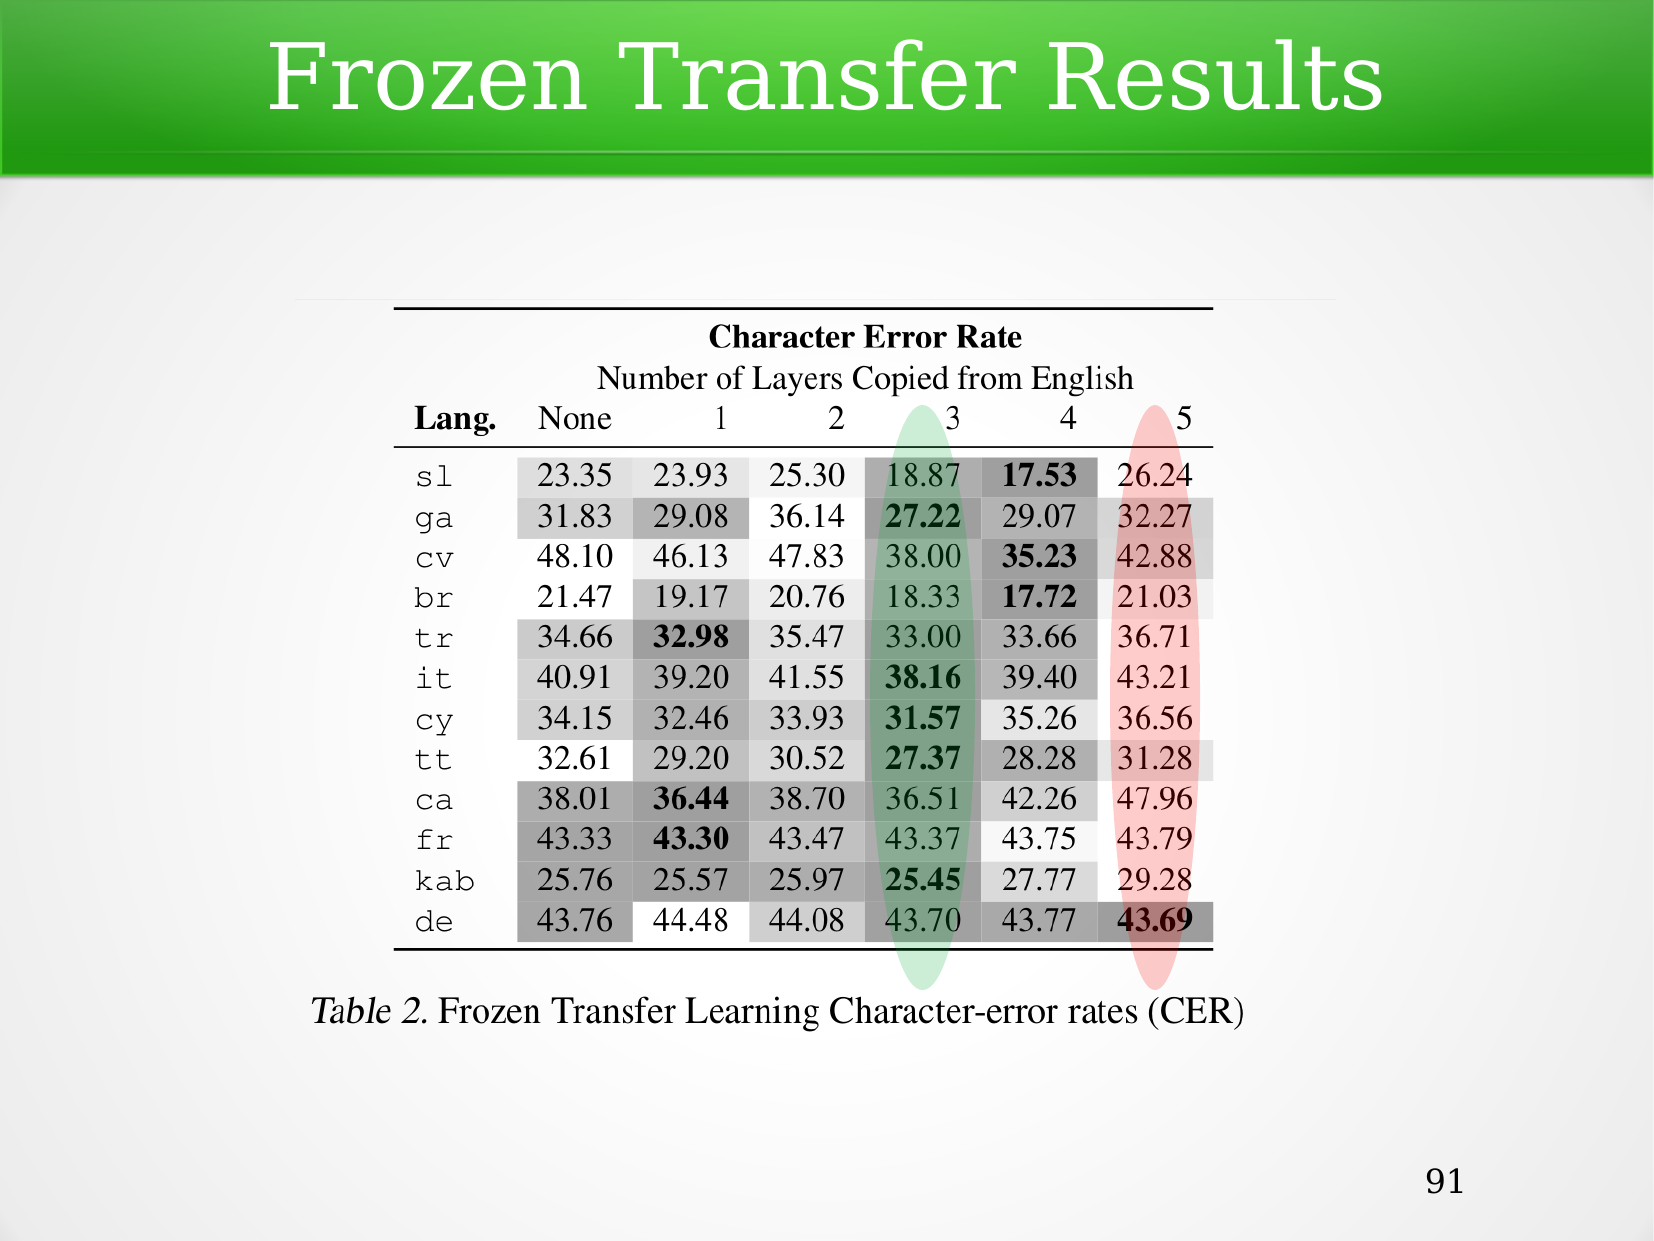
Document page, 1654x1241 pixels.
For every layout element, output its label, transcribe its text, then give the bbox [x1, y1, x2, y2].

text_box [1110, 405, 1201, 991]
text_box [870, 405, 976, 991]
picture [0, 0, 1654, 1241]
title Frozen Transfer Results [82, 11, 1571, 154]
